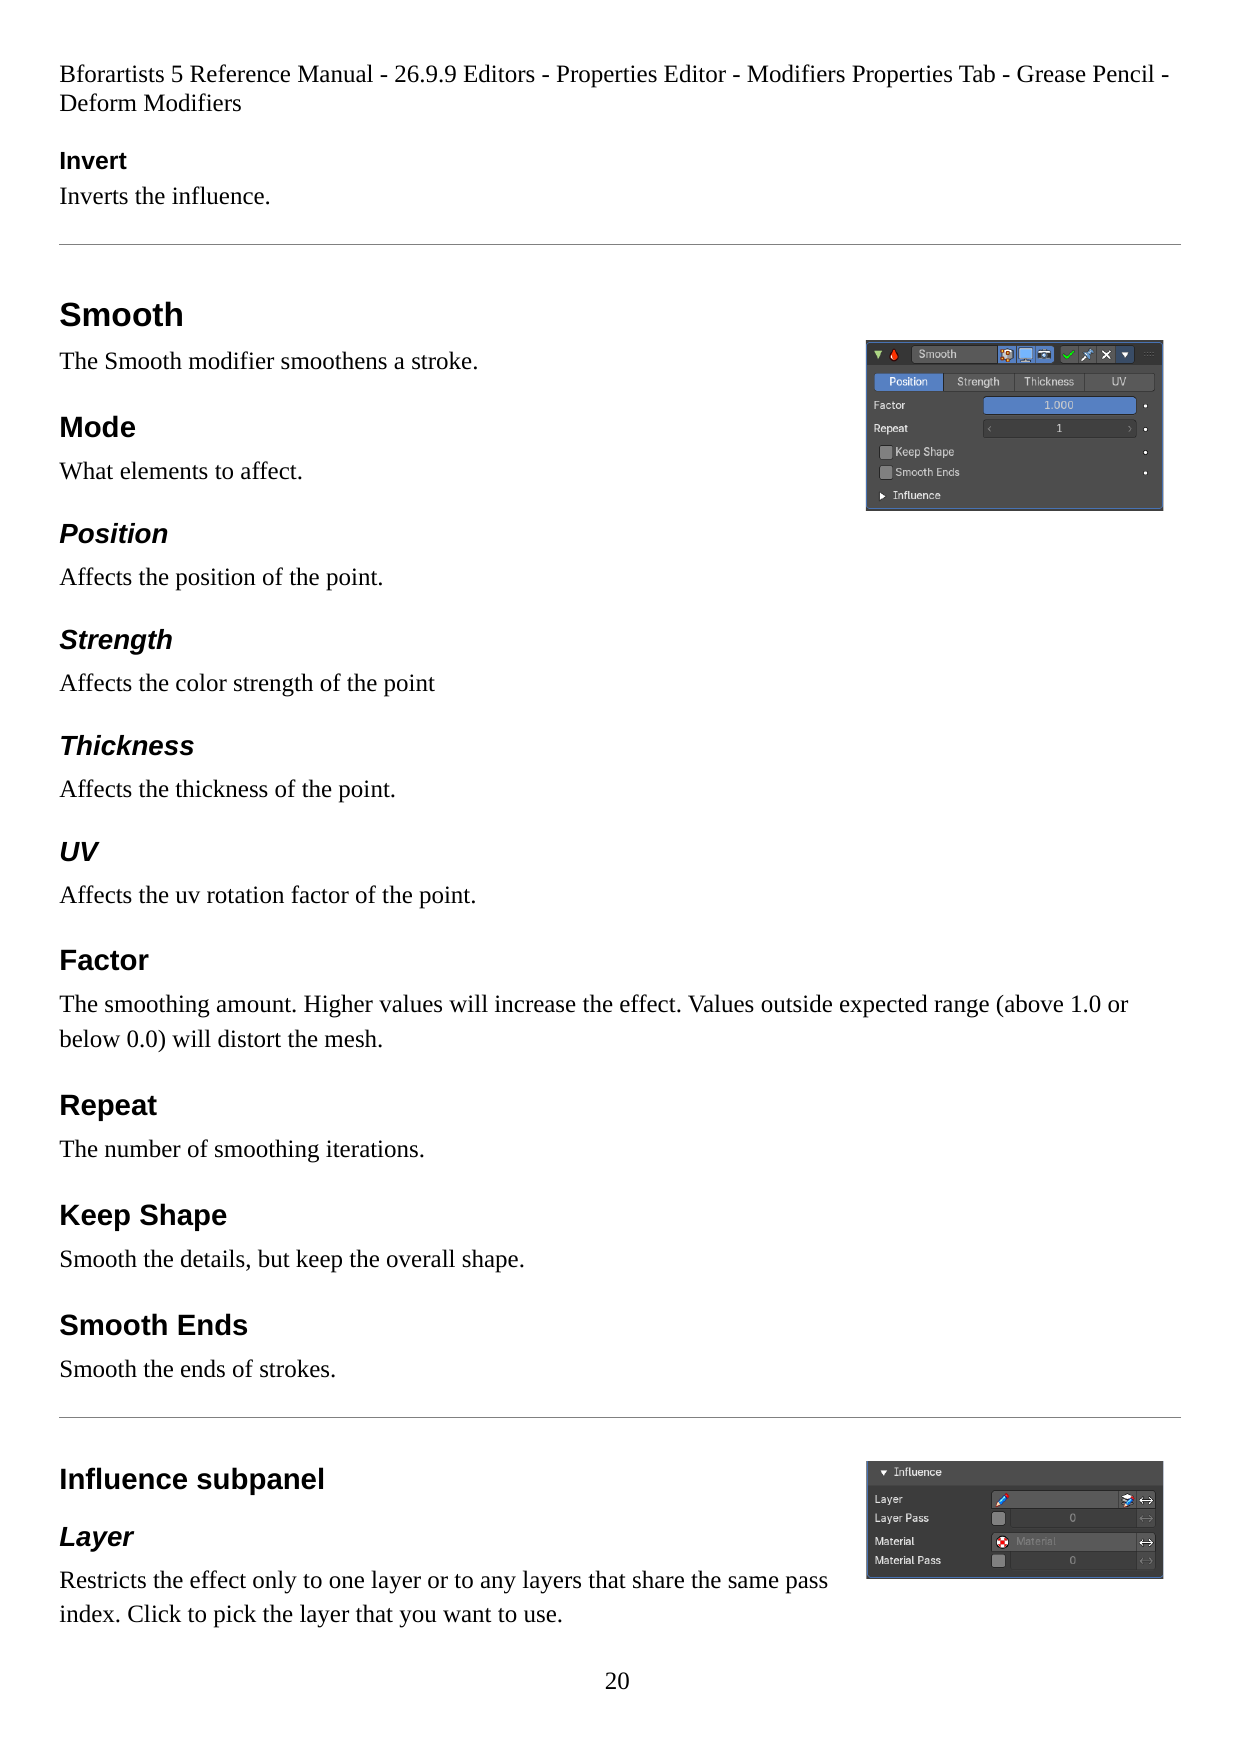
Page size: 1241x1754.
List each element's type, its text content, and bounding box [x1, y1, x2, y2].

text Affects the uv rotation factor of the point. [59, 880, 1181, 908]
subtitle Factor [59, 943, 1181, 977]
subtitle Thickness [59, 729, 1181, 761]
subtitle Layer [59, 1520, 866, 1552]
text Restricts the effect only to one layer or to any layers that share the same pass index. Click to pick the layer that you want to use. [59, 1565, 1181, 1628]
subtitle [1164, 1520, 1181, 1552]
text Affects the color strength of the point [59, 668, 1181, 697]
text The smoothing amount. Higher values will increase the effect. Values outside expected range (above 1.0 or below 0.0) will distort the mesh. [59, 989, 1181, 1053]
subtitle [1164, 410, 1181, 443]
subtitle Position [59, 517, 1181, 549]
text The Smooth modifier smoothens a stroke. [59, 346, 865, 375]
subtitle Keep Shape [59, 1198, 1181, 1231]
subtitle [1164, 1462, 1181, 1495]
subtitle Invert [59, 146, 1181, 174]
subtitle Mode [59, 410, 865, 443]
text Affects the position of the point. [59, 562, 1181, 591]
subtitle Strength [59, 623, 1181, 655]
text Inverts the influence. [59, 181, 1181, 209]
text What elements to affect. [59, 456, 865, 485]
text Smooth the ends of strokes. [59, 1354, 1181, 1382]
text Affects the thickness of the point. [59, 774, 1181, 802]
text Smooth the details, but keep the overall shape. [59, 1244, 1181, 1273]
text [1164, 456, 1181, 485]
text The number of smoothing iterations. [59, 1134, 1181, 1163]
picture [865, 340, 1164, 511]
subtitle Repeat [59, 1088, 1181, 1121]
subtitle Smooth Ends [59, 1307, 1181, 1341]
subtitle UV [59, 835, 1181, 867]
subtitle Influence subpanel [59, 1462, 866, 1495]
subtitle Smooth [59, 295, 1181, 333]
picture [866, 1461, 1164, 1579]
